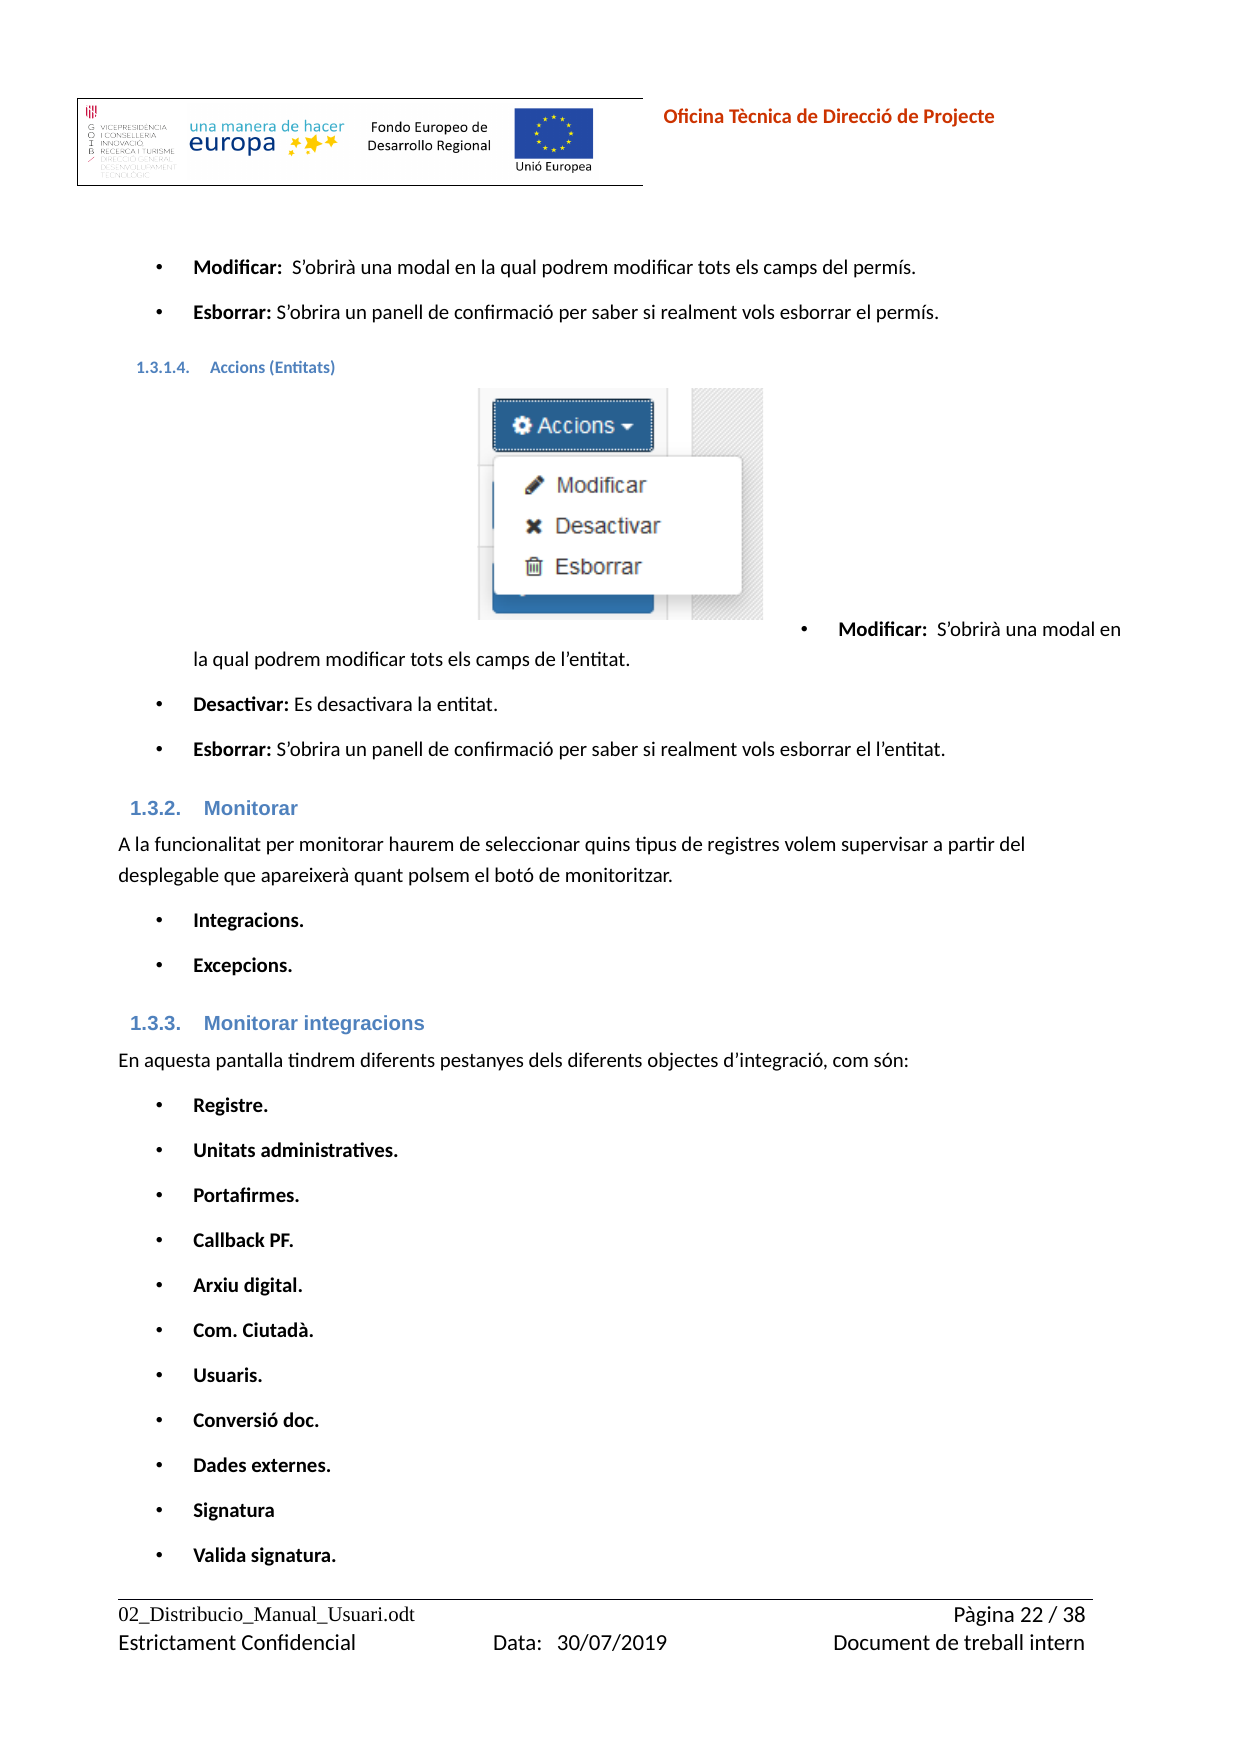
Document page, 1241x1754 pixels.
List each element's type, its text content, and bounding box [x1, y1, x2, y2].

list Esborrar: S’obrira un panell de confirmació per saber si realment vols esborrar el l’entitat. [156, 736, 1122, 762]
list Integracions. [156, 907, 1122, 932]
list Registre. [156, 1093, 1122, 1118]
subtitle Monitorar [130, 796, 1122, 819]
picture [477, 388, 764, 620]
list Dades externes. [156, 1453, 1122, 1478]
list Usuaris. [156, 1363, 1122, 1388]
list Valida signatura. [156, 1543, 1122, 1568]
subtitle Accions (Entitats) [136, 357, 1122, 378]
list Desactivar: Es desactivara la entitat. [156, 691, 1122, 717]
list Unitats administratives. [156, 1138, 1122, 1163]
picture [187, 103, 599, 180]
list Arxiu digital. [156, 1273, 1122, 1298]
subtitle Monitorar integracions [130, 1012, 1122, 1035]
list Callback PF. [156, 1228, 1122, 1253]
picture [82, 103, 181, 180]
list Portafirmes. [156, 1183, 1122, 1208]
list Signatura [156, 1498, 1122, 1523]
list Esborrar: S’obrira un panell de confirmació per saber si realment vols esborrar el permís. [156, 299, 1122, 325]
list Com. Ciutadà. [156, 1318, 1122, 1343]
list Excepcions. [156, 952, 1122, 977]
text En aquesta pantalla tindrem diferents pestanyes dels diferents objectes d’integració, com són: [118, 1048, 1122, 1073]
list Conversió doc. [156, 1408, 1122, 1433]
list Modificar: S’obrirà una modal en la qual podrem modificar tots els camps del permís. [156, 254, 1122, 280]
text A la funcionalitat per monitorar haurem de seleccionar quins tipus de registres volem supervisar a partir del desplegable que apareixerà quant polsem el botó de monitoritzar. [118, 832, 1122, 887]
list Modificar: S’obrirà una modal en la qual podrem modificar tots els camps de l’entitat. [156, 616, 1122, 672]
